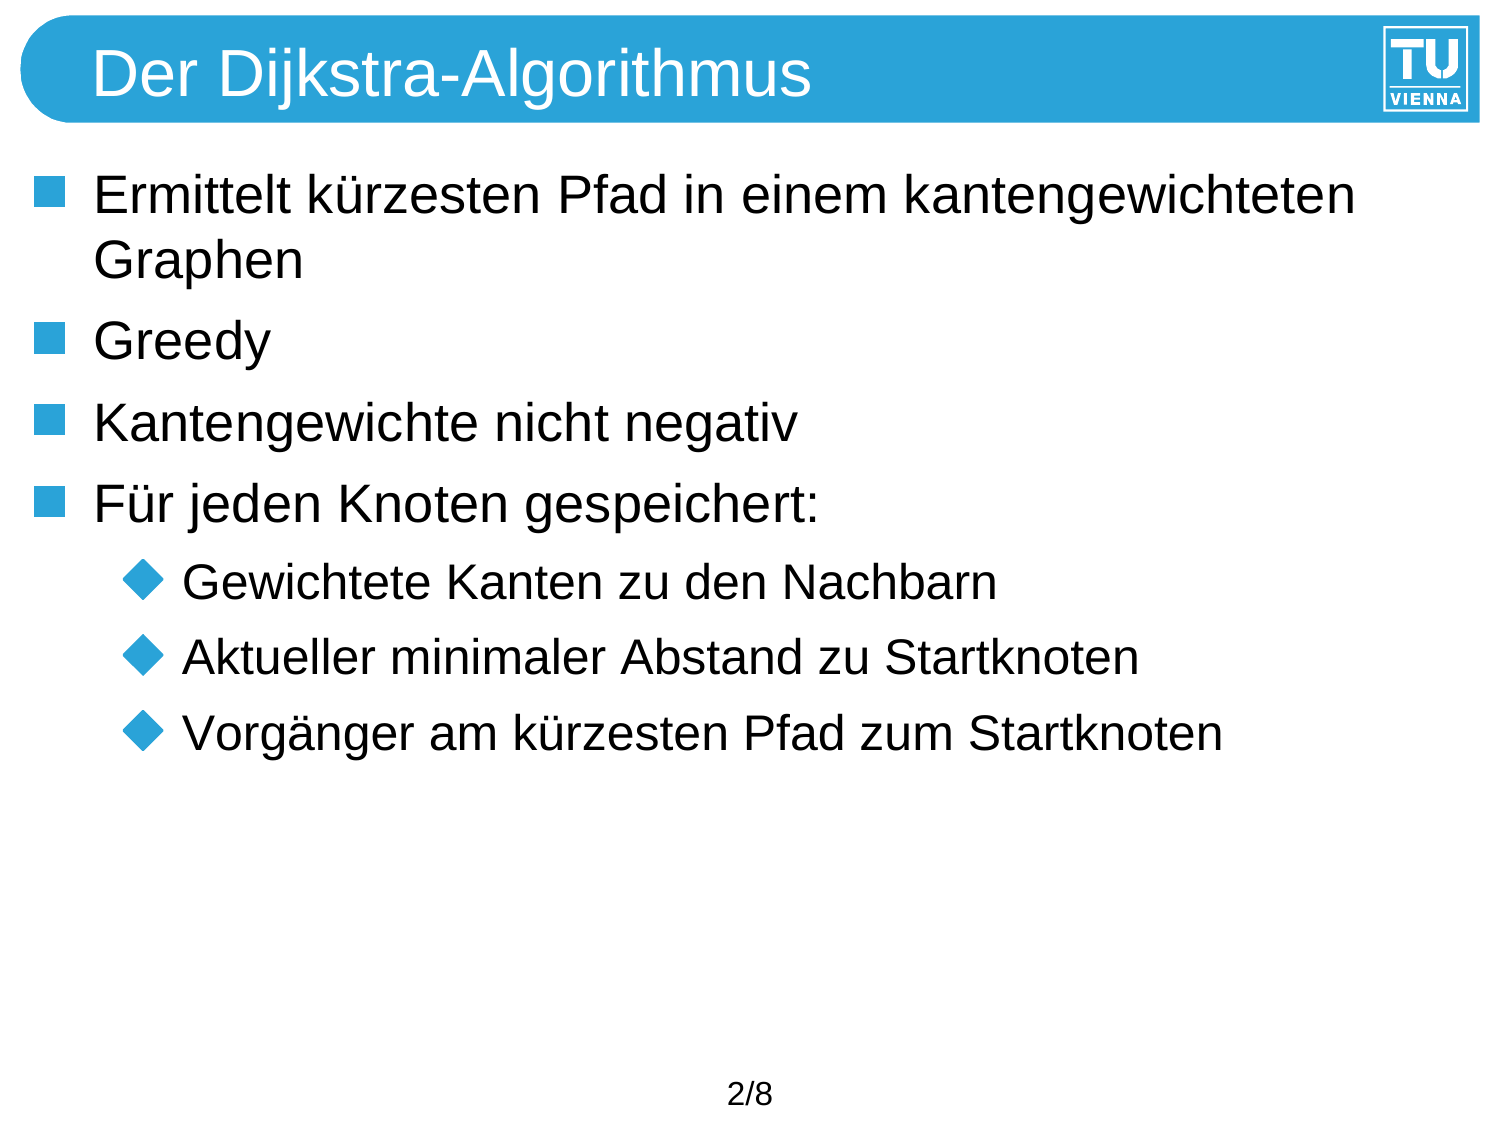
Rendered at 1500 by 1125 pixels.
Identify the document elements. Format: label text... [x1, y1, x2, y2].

list Ermittelt kürzesten Pfad in einem kantengewichteten Graphen Greedy Kantengewichte nicht negativ Für jeden Knoten gespeichert: Gewichtete Kanten zu den Nachbarn Aktueller minimaler Abstand zu Startknoten Vorgänger am kürzesten Pfad zum Startknoten [19, 151, 1481, 1050]
title Der Dijkstra-Algorithmus [76, 7, 1350, 132]
